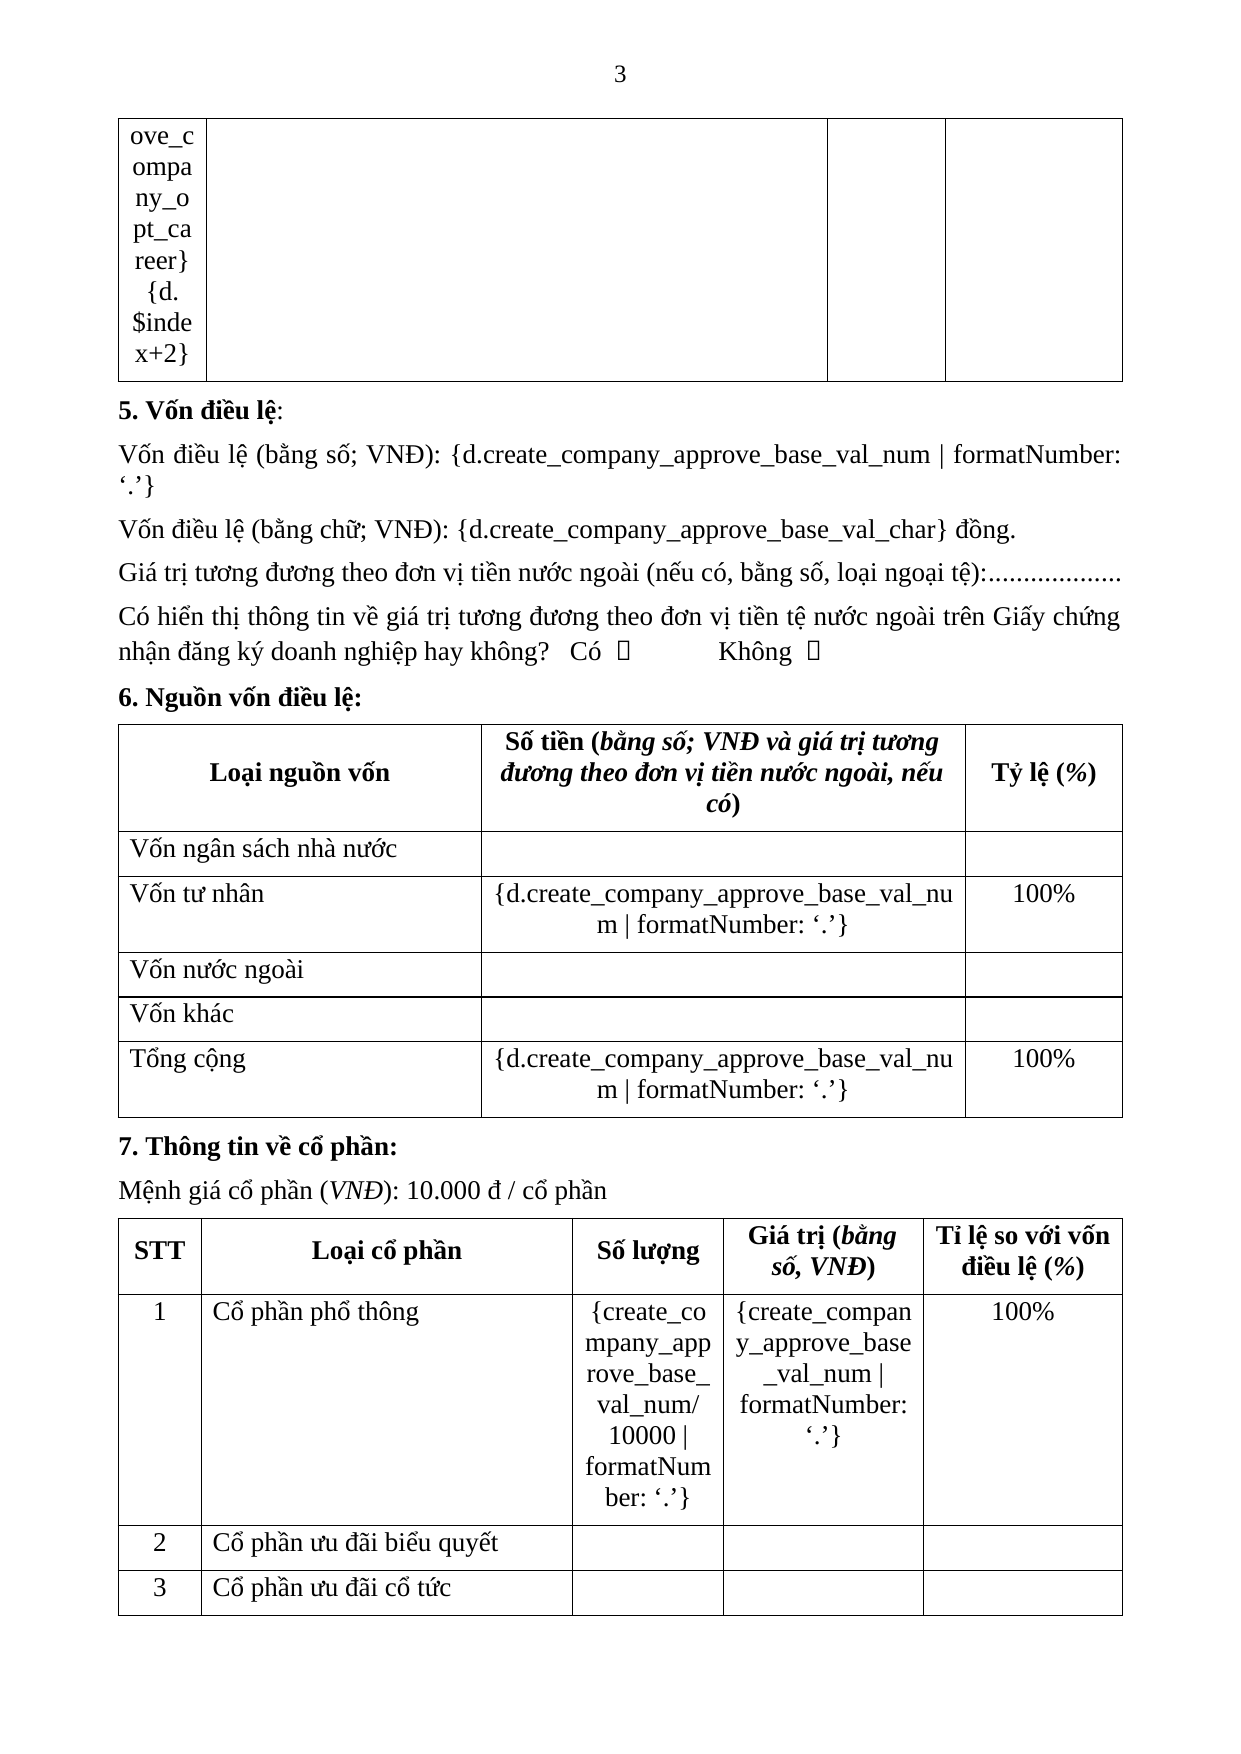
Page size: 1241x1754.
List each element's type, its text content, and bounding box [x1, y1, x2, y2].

table_header Giá trị (bằng số, VNĐ) [724, 1219, 923, 1294]
table_cell {d.create_company_approve_base_val_num | formatNumber: ‘.’} [482, 1042, 965, 1117]
text 6. Nguồn vốn điều lệ: [118, 681, 1122, 712]
table_cell [207, 119, 827, 381]
text Vốn điều lệ (bằng chữ; VNĐ): {d.create_company_approve_base_val_char} đồng. [118, 513, 1122, 544]
table_cell 1 [119, 1295, 201, 1525]
table_header Loại cổ phần [202, 1219, 572, 1294]
table_cell Vốn nước ngoài [119, 953, 481, 996]
text 5. Vốn điều lệ: [118, 394, 1122, 426]
text 7. Thông tin về cổ phần: [118, 1131, 1122, 1162]
table_cell [573, 1571, 723, 1614]
table_cell [966, 998, 1122, 1041]
table_cell {d.create_company_approve_base_val_num | formatNumber: ‘.’} [482, 877, 965, 952]
table_cell Vốn ngân sách nhà nước [119, 832, 481, 876]
table_cell [828, 119, 945, 381]
table_header Loại nguồn vốn [119, 725, 481, 831]
table_cell 100% [966, 1042, 1122, 1117]
table_cell 100% [966, 877, 1122, 952]
table_cell 100% [924, 1295, 1122, 1525]
table_cell ove_company_opt_career}{d.$index+2} [119, 119, 206, 381]
table_cell Cổ phần ưu đãi cổ tức [202, 1571, 572, 1614]
table_header Số lượng [573, 1219, 723, 1294]
table_header Tỉ lệ so với vốn điều lệ (%) [924, 1219, 1122, 1294]
table_cell 3 [119, 1571, 201, 1614]
table_cell [573, 1526, 723, 1570]
table_cell {create_company_approve_base_val_num/10000 | formatNumber: ‘.’} [573, 1295, 723, 1525]
table_header Tỷ lệ (%) [966, 725, 1122, 831]
table_cell Tổng cộng [119, 1042, 481, 1117]
text Giá trị tương đương theo đơn vị tiền nước ngoài (nếu có, bằng số, loại ngoại tệ): [118, 556, 1122, 588]
table_cell [724, 1526, 923, 1570]
table_cell [924, 1526, 1122, 1570]
table_cell [966, 832, 1122, 876]
table_cell Vốn khác [119, 998, 481, 1041]
text Mệnh giá cổ phần (VNĐ): 10.000 đ / cổ phần [118, 1174, 1122, 1205]
table_cell Vốn tư nhân [119, 877, 481, 952]
text Có hiển thị thông tin về giá trị tương đương theo đơn vị tiền tệ nước ngoài trên Giấy chứng nhận đăng ký doanh nghiệp hay không? Có  Không  [118, 600, 1122, 668]
table_cell [946, 119, 1122, 381]
table_cell 2 [119, 1526, 201, 1570]
table_header STT [119, 1219, 201, 1294]
table_cell [966, 953, 1122, 996]
text Vốn điều lệ (bằng số; VNĐ): {d.create_company_approve_base_val_num | formatNumber: ‘.’} [118, 438, 1122, 500]
table_header Số tiền (bằng số; VNĐ và giá trị tương đương theo đơn vị tiền nước ngoài, nếu có) [482, 725, 965, 831]
table_cell [724, 1571, 923, 1614]
table_cell [482, 953, 965, 996]
table_cell [482, 998, 965, 1041]
table_cell [924, 1571, 1122, 1614]
table_cell [482, 832, 965, 876]
table_cell Cổ phần ưu đãi biểu quyết [202, 1526, 572, 1570]
table_cell {create_company_approve_base_val_num | formatNumber: ‘.’} [724, 1295, 923, 1525]
table_cell Cổ phần phổ thông [202, 1295, 572, 1525]
